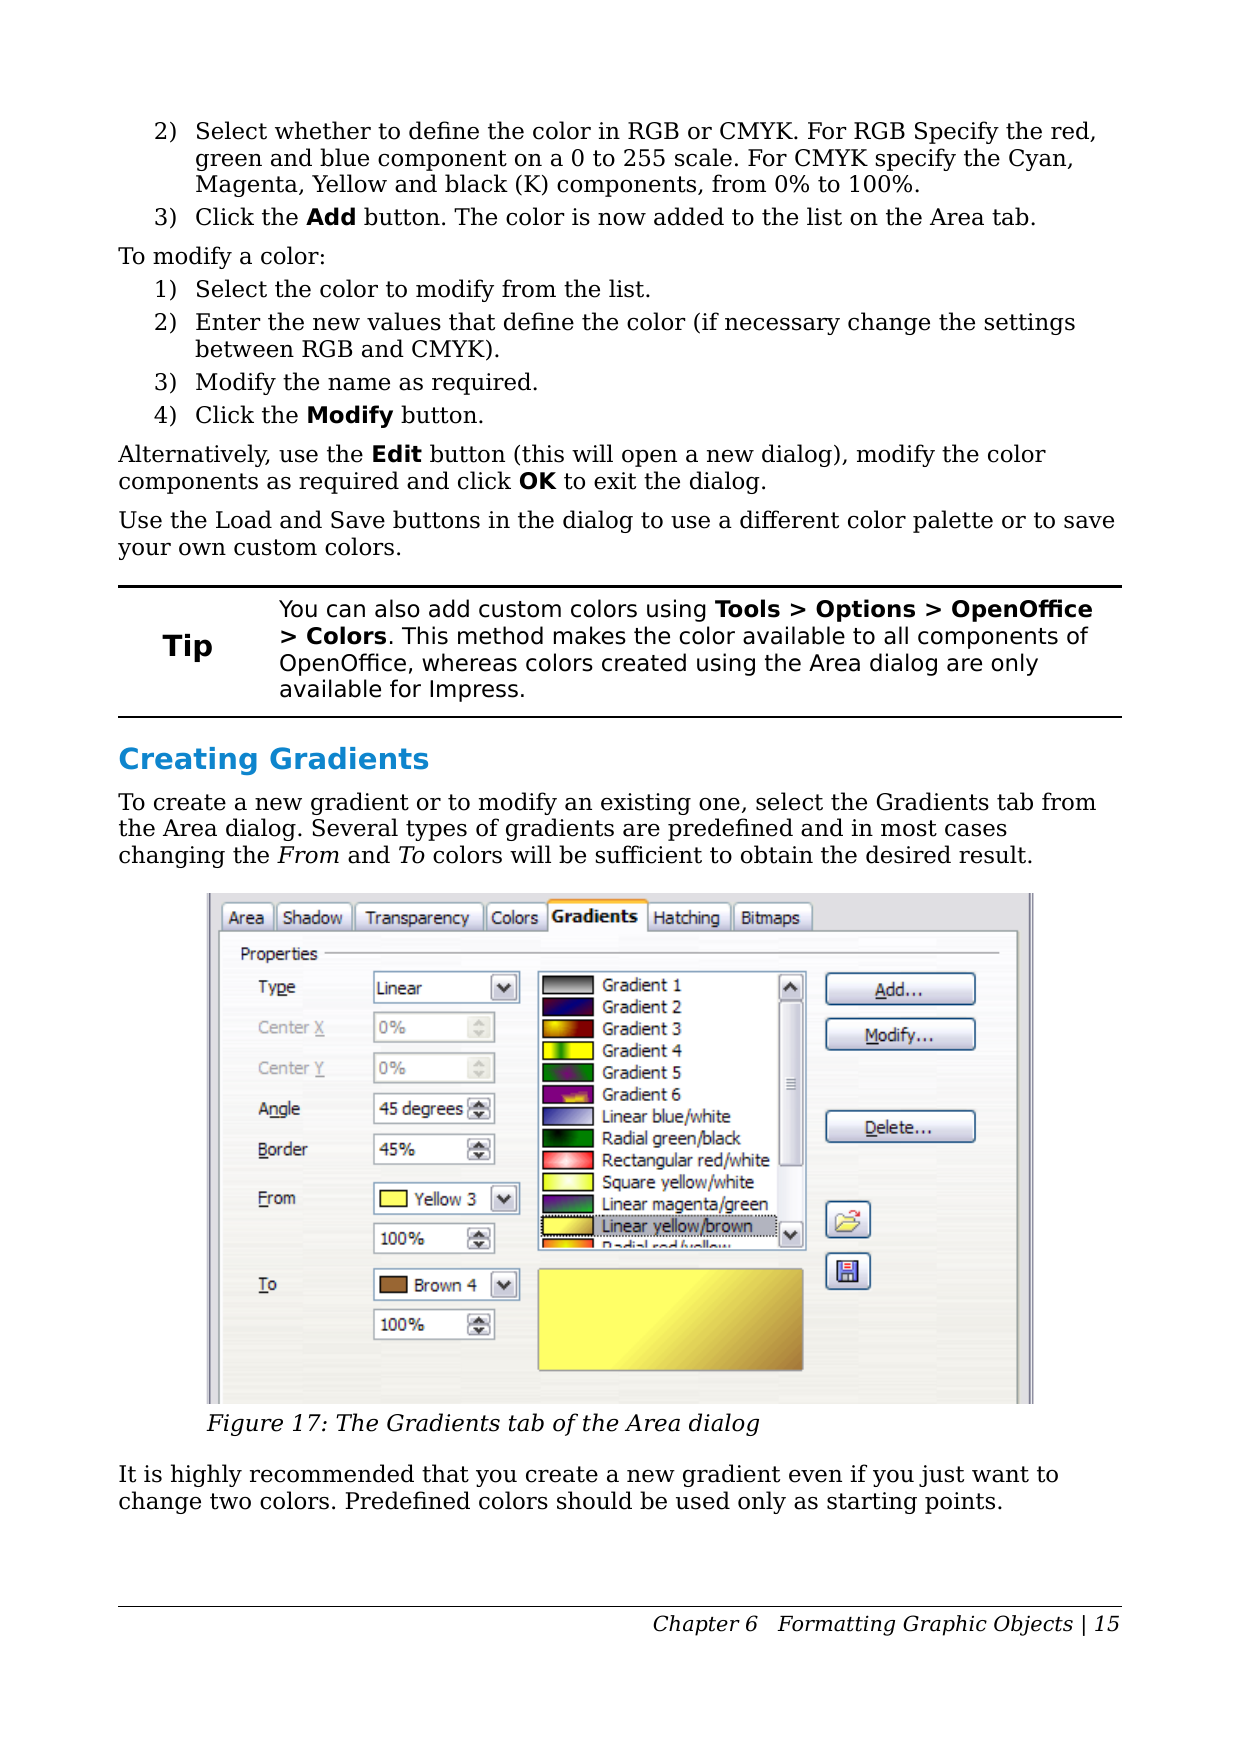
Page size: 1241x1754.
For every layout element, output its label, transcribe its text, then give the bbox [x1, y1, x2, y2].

list Click the Add button. The color is now added to the list on the Area tab. [177, 204, 1122, 231]
picture [206, 893, 1034, 1404]
text Alternatively, use the Edit button (this will open a new dialog), modify the color components as required and click OK to exit the dialog. [118, 441, 1122, 494]
text Figure 17: The Gradients tab of the Area dialog [207, 1410, 1033, 1437]
subtitle Creating Gradients [118, 742, 1122, 776]
table_header You can also add custom colors using Tools > Options > OpenOffice > Colors. This method makes the color available to all components of OpenOffice, whereas colors created using the Area dialog are only available for Impress. [258, 588, 1122, 716]
list Enter the new values that define the color (if necessary change the settings between RGB and CMYK). [177, 309, 1122, 363]
list Click the Modify button. [177, 402, 1122, 429]
text Use the Load and Save buttons in the dialog to use a different color palette or to save your own custom colors. [118, 507, 1122, 560]
text It is highly recommended that you create a new gradient even if you just want to change two colors. Predefined colors should be used only as starting points. [118, 1461, 1122, 1515]
list Modify the name as required. [177, 369, 1122, 396]
list To modify a color: [118, 243, 1122, 270]
list Select whether to define the color in RGB or CMYK. For RGB Specify the red, green and blue component on a 0 to 255 scale. For CMYK specify the Cyan, Magenta, Yellow and black (K) components, from 0% to 100%. [177, 118, 1122, 198]
table_header Tip [118, 588, 257, 716]
text To create a new gradient or to modify an existing one, select the Gradients tab from the Area dialog. Several types of gradients are predefined and in most cases changing the From and To colors will be sufficient to obtain the desired result. [118, 789, 1122, 869]
list Select the color to modify from the list. [177, 277, 1122, 303]
